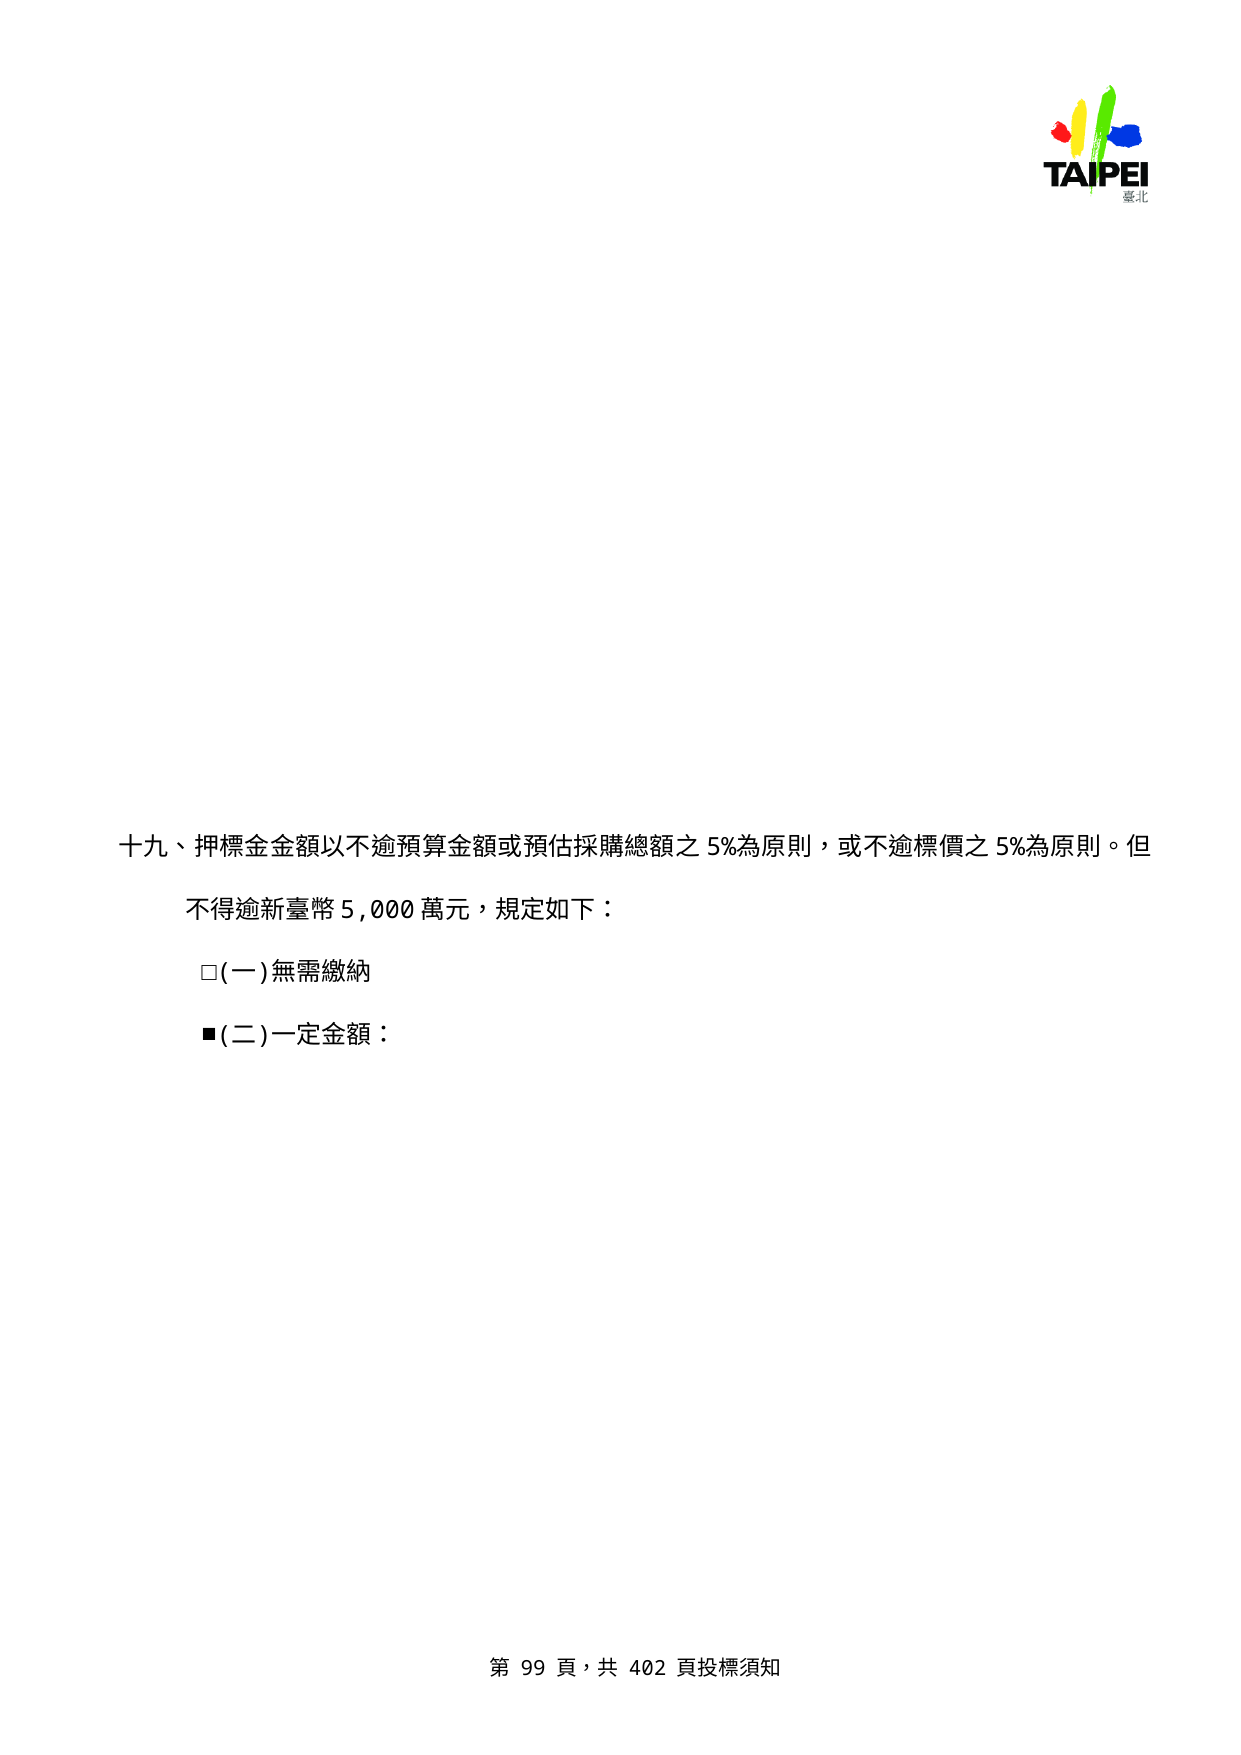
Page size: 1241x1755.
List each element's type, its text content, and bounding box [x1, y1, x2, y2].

text □(一)無需繳納 [201, 928, 1152, 991]
text ■(二)一定金額： [201, 991, 1152, 1053]
text 十九、押標金金額以不逾預算金額或預估採購總額之5%為原則，或不逾標價之5%為原則。但不得逾新臺幣5,000萬元，規定如下： [118, 803, 1152, 928]
